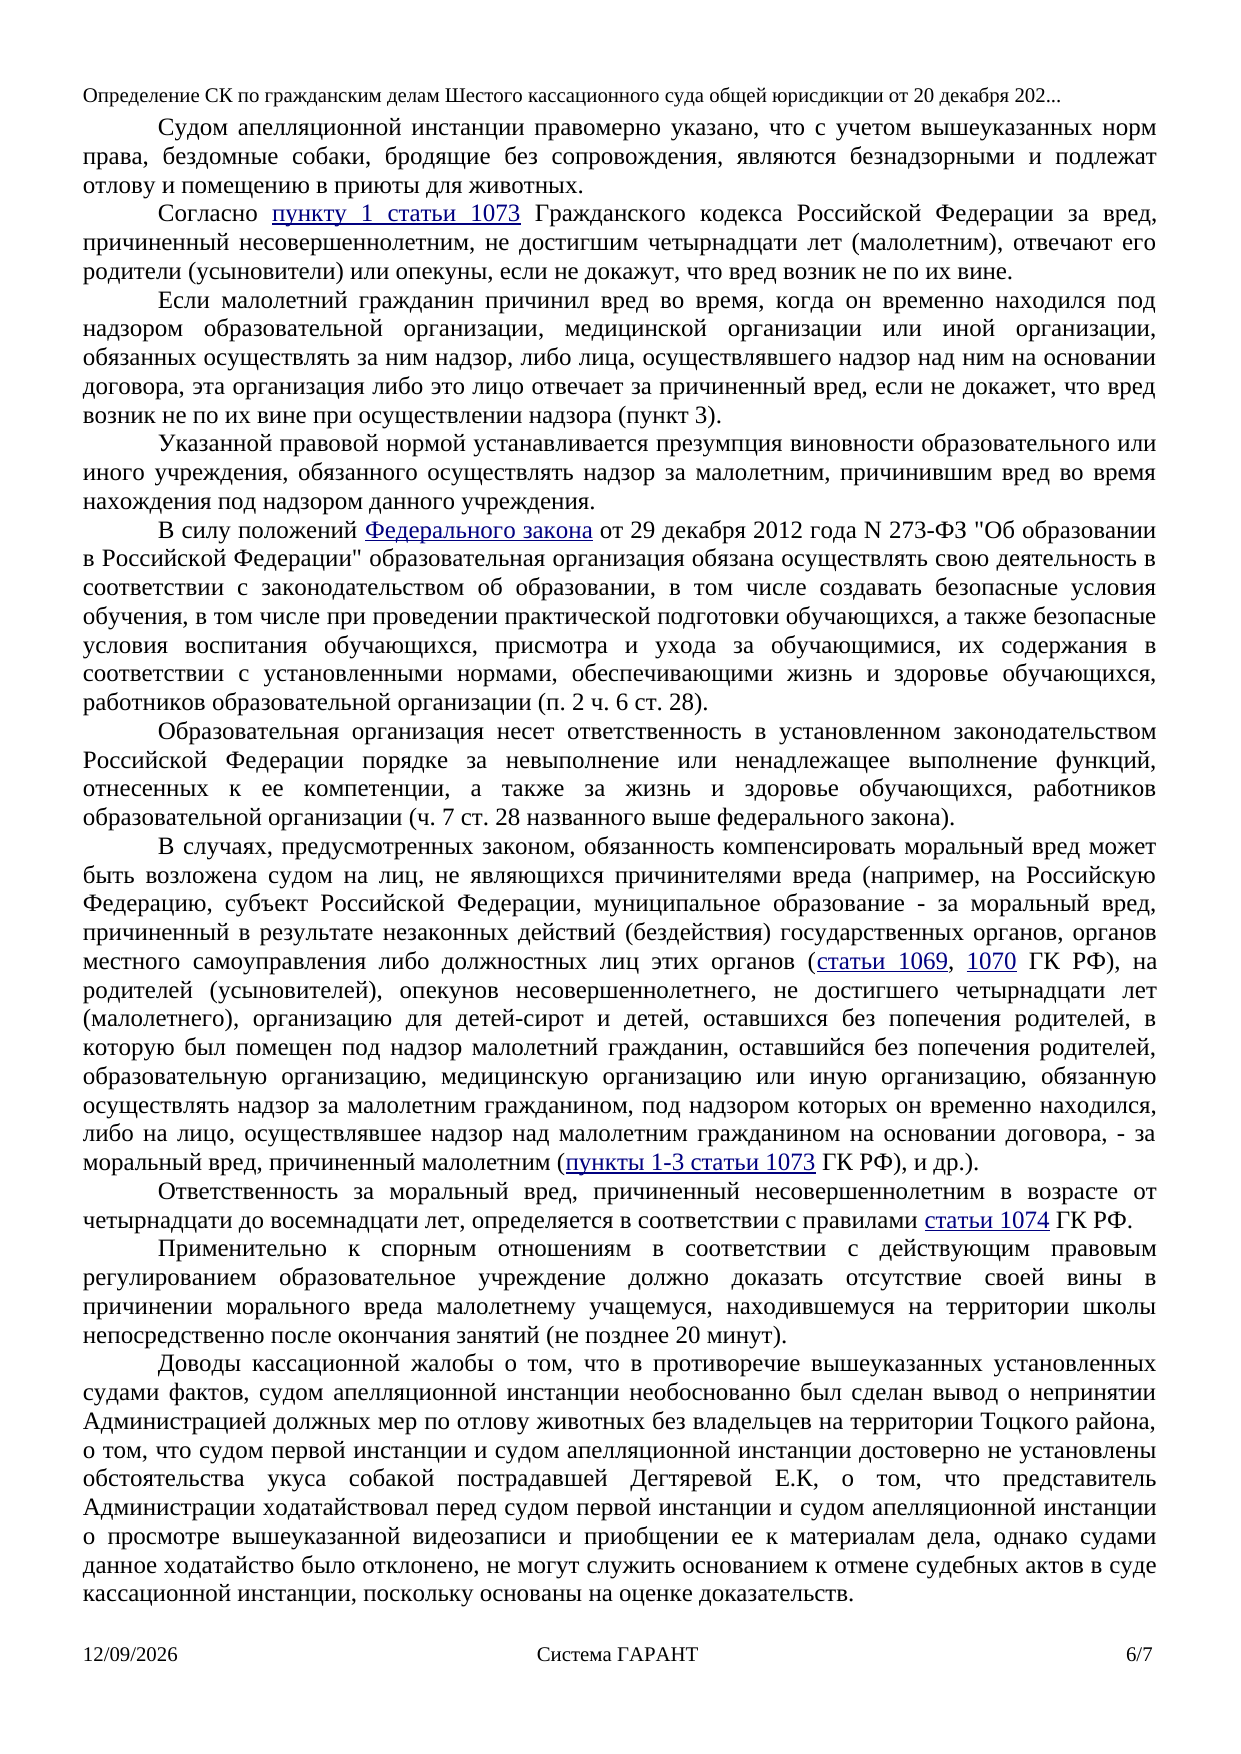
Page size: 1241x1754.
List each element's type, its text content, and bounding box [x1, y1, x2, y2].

text В силу положений Федерального закона от 29 декабря 2012 года N 273-ФЗ "Об образовании в Российской Федерации" образовательная организация обязана осуществлять свою деятельность в соответствии с законодательством об образовании, в том числе создавать безопасные условия обучения, в том числе при проведении практической подготовки обучающихся, а также безопасные условия воспитания обучающихся, присмотра и ухода за обучающимися, их содержания в соответствии с установленными нормами, обеспечивающими жизнь и здоровье обучающихся, работников образовательной организации (п. 2 ч. 6 ст. 28). [83, 515, 1157, 716]
text Применительно к спорным отношениям в соответствии с действующим правовым регулированием образовательное учреждение должно доказать отсутствие своей вины в причинении морального вреда малолетнему учащемуся, находившемуся на территории школы непосредственно после окончания занятий (не позднее 20 минут). [83, 1233, 1157, 1348]
text Судом апелляционной инстанции правомерно указано, что с учетом вышеуказанных норм права, бездомные собаки, бродящие без сопровождения, являются безнадзорными и подлежат отлову и помещению в приюты для животных. [83, 112, 1157, 198]
text Ответственность за моральный вред, причиненный несовершеннолетним в возрасте от четырнадцати до восемнадцати лет, определяется в соответствии с правилами статьи 1074 ГК РФ. [83, 1176, 1157, 1233]
text В случаях, предусмотренных законом, обязанность компенсировать моральный вред может быть возложена судом на лиц, не являющихся причинителями вреда (например, на Российскую Федерацию, субъект Российской Федерации, муниципальное образование - за моральный вред, причиненный в результате незаконных действий (бездействия) государственных органов, органов местного самоуправления либо должностных лиц этих органов (статьи 1069, 1070 ГК РФ), на родителей (усыновителей), опекунов несовершеннолетнего, не достигшего четырнадцати лет (малолетнего), организацию для детей-сирот и детей, оставшихся без попечения родителей, в которую был помещен под надзор малолетний гражданин, оставшийся без попечения родителей, образовательную организацию, медицинскую организацию или иную организацию, обязанную осуществлять надзор за малолетним гражданином, под надзором которых он временно находился, либо на лицо, осуществлявшее надзор над малолетним гражданином на основании договора, - за моральный вред, причиненный малолетним (пункты 1-3 статьи 1073 ГК РФ), и др.). [83, 831, 1157, 1176]
text Образовательная организация несет ответственность в установленном законодательством Российской Федерации порядке за невыполнение или ненадлежащее выполнение функций, отнесенных к ее компетенции, а также за жизнь и здоровье обучающихся, работников образовательной организации (ч. 7 ст. 28 названного выше федерального закона). [83, 716, 1157, 831]
text Указанной правовой нормой устанавливается презумпция виновности образовательного или иного учреждения, обязанного осуществлять надзор за малолетним, причинившим вред во время нахождения под надзором данного учреждения. [83, 428, 1157, 515]
text Согласно пункту 1 статьи 1073 Гражданского кодекса Российской Федерации за вред, причиненный несовершеннолетним, не достигшим четырнадцати лет (малолетним), отвечают его родители (усыновители) или опекуны, если не докажут, что вред возник не по их вине. [83, 198, 1157, 285]
text Если малолетний гражданин причинил вред во время, когда он временно находился под надзором образовательной организации, медицинской организации или иной организации, обязанных осуществлять за ним надзор, либо лица, осуществлявшего надзор над ним на основании договора, эта организация либо это лицо отвечает за причиненный вред, если не докажет, что вред возник не по их вине при осуществлении надзора (пункт 3). [83, 285, 1157, 428]
text Доводы кассационной жалобы о том, что в противоречие вышеуказанных установленных судами фактов, судом апелляционной инстанции необоснованно был сделан вывод о непринятии Администрацией должных мер по отлову животных без владельцев на территории Тоцкого района, о том, что судом первой инстанции и судом апелляционной инстанции достоверно не установлены обстоятельства укуса собакой пострадавшей Дегтяревой Е.К, о том, что представитель Администрации ходатайствовал перед судом первой инстанции и судом апелляционной инстанции о просмотре вышеуказанной видеозаписи и приобщении ее к материалам дела, однако судами данное ходатайство было отклонено, не могут служить основанием к отмене судебных актов в суде кассационной инстанции, поскольку основаны на оценке доказательств. [83, 1348, 1157, 1607]
